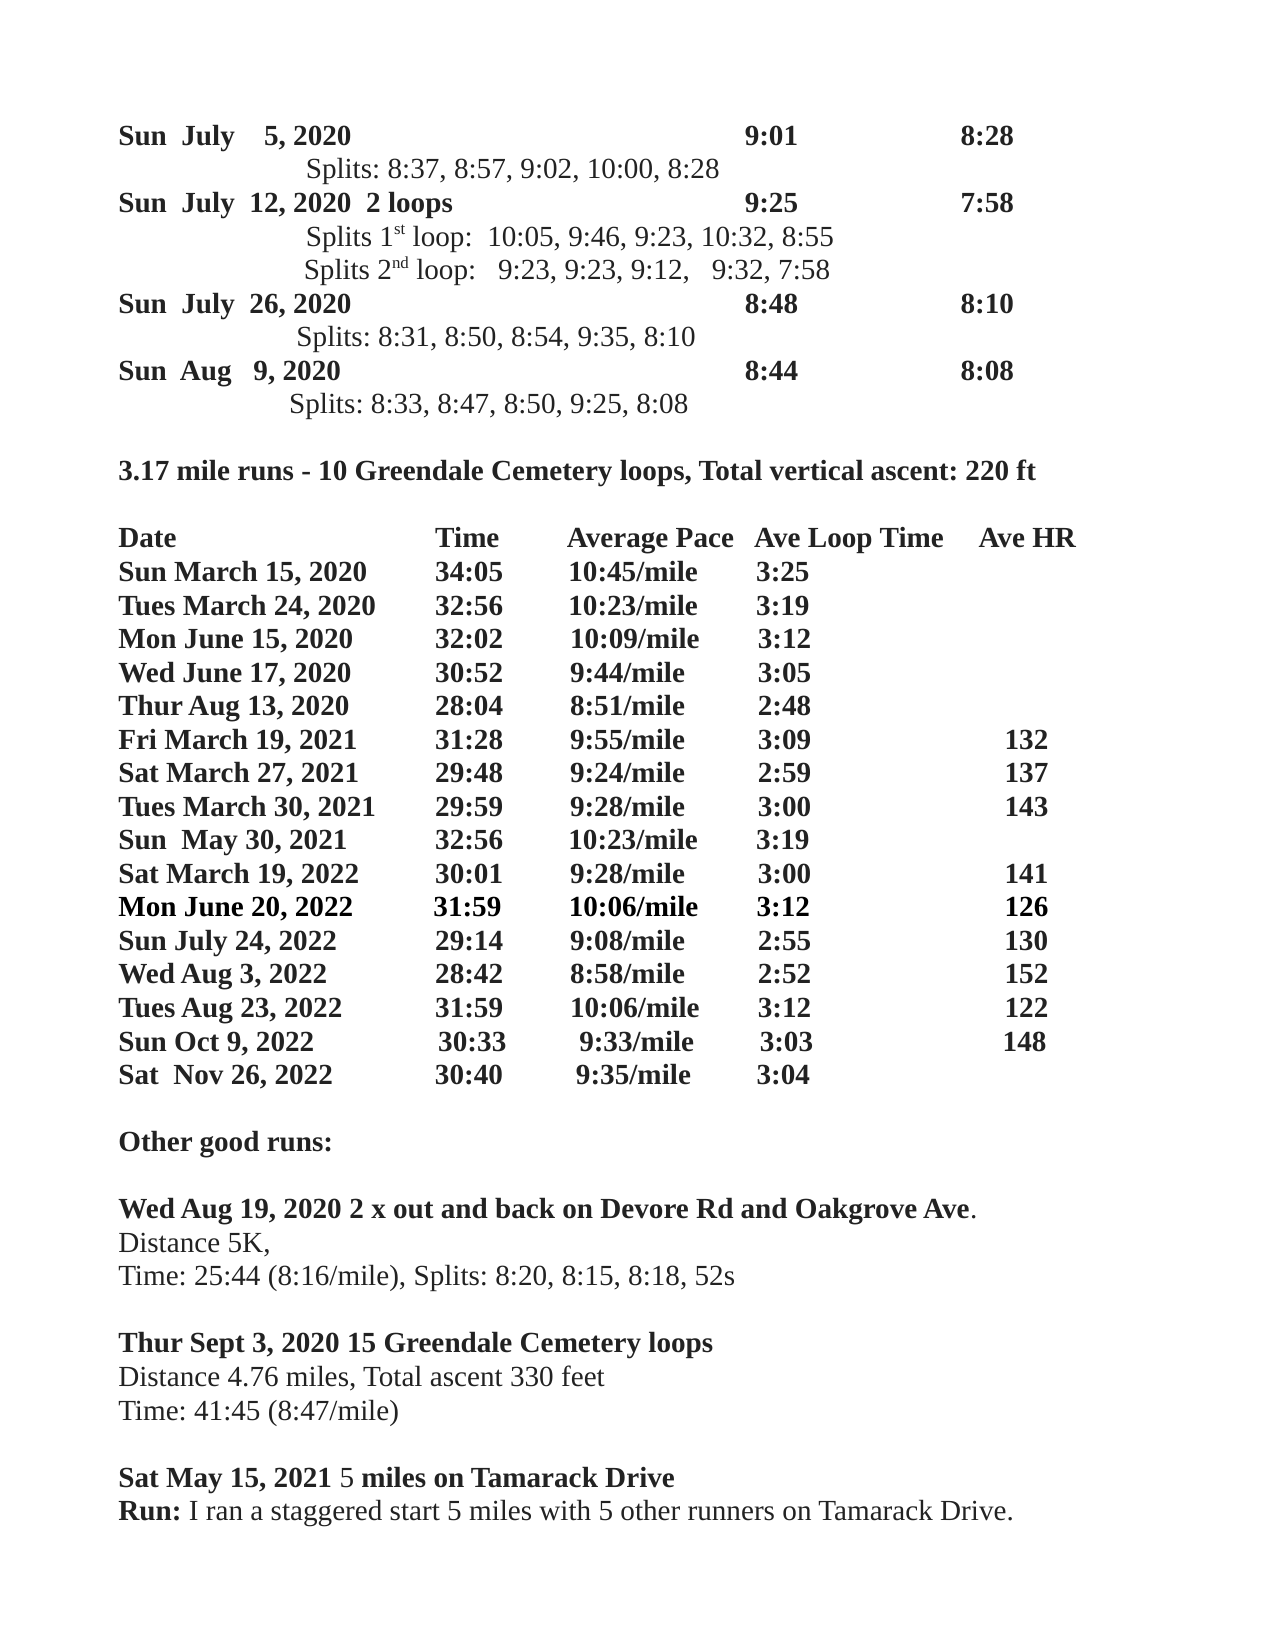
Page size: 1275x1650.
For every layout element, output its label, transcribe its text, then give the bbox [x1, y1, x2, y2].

text Sun March 15, 2020 34:05 10:45/mile 3:25 [118, 554, 1161, 588]
text Sat May 15, 2021 5 miles on Tamarack Drive [118, 1460, 1161, 1493]
text Tues Aug 23, 2022 31:59 10:06/mile 3:12 122 [118, 990, 1161, 1024]
text Time: 25:44 (8:16/mile), Splits: 8:20, 8:15, 8:18, 52s [118, 1258, 1161, 1292]
text Sun Oct 9, 2022 30:33 9:33/mile 3:03 148 [118, 1024, 1161, 1057]
text Other good runs: [118, 1124, 1161, 1158]
text Tues March 24, 2020 32:56 10:23/mile 3:19 [118, 588, 1161, 621]
text Wed Aug 3, 2022 28:42 8:58/mile 2:52 152 [118, 957, 1161, 990]
text Run: I ran a staggered start 5 miles with 5 other runners on Tamarack Drive. [118, 1493, 1161, 1527]
text Sat March 27, 2021 29:48 9:24/mile 2:59 137 [118, 755, 1161, 789]
text Wed Aug 19, 2020 2 x out and back on Devore Rd and Oakgrove Ave. [118, 1191, 1161, 1225]
text Sat Nov 26, 2022 30:40 9:35/mile 3:04 [118, 1057, 1161, 1091]
text Mon June 20, 2022 31:59 10:06/mile 3:12 126 [118, 889, 1157, 923]
text Sun May 30, 2021 32:56 10:23/mile 3:19 [118, 822, 1161, 856]
text Time: 41:45 (8:47/mile) [118, 1393, 1161, 1426]
text Thur Aug 13, 2020 28:04 8:51/mile 2:48 [118, 688, 1161, 722]
text Sun July 24, 2022 29:14 9:08/mile 2:55 130 [118, 923, 1161, 957]
text Splits 2nd loop: 9:23, 9:23, 9:12, 9:32, 7:58 [118, 252, 1161, 286]
text Thur Sept 3, 2020 15 Greendale Cemetery loops [118, 1326, 1161, 1359]
text Mon June 15, 2020 32:02 10:09/mile 3:12 [118, 621, 1161, 655]
text Sat March 19, 2022 30:01 9:28/mile 3:00 141 [118, 856, 1161, 889]
text Tues March 30, 2021 29:59 9:28/mile 3:00 143 [118, 789, 1161, 822]
text Sun Aug 9, 2020 8:44 8:08 Splits: 8:33, 8:47, 8:50, 9:25, 8:08 [118, 353, 1161, 420]
text Date Time Average Pace Ave Loop Time Ave HR [118, 521, 1161, 554]
text Distance 5K, [118, 1225, 1161, 1258]
text Sun July 5, 2020 9:01 8:28 Splits: 8:37, 8:57, 9:02, 10:00, 8:28 Sun July 12, 2020 2 loops 9:25 7:58 Splits 1st loop: 10:05, 9:46, 9:23, 10:32, 8:55 [118, 118, 1161, 252]
text Distance 4.76 miles, Total ascent 330 feet [118, 1359, 1161, 1393]
list 3.17 mile runs - 10 Greendale Cemetery loops, Total vertical ascent: 220 ft [118, 453, 1161, 487]
text Wed June 17, 2020 30:52 9:44/mile 3:05 [118, 655, 1161, 688]
text Fri March 19, 2021 31:28 9:55/mile 3:09 132 [118, 722, 1161, 755]
text Sun July 26, 2020 8:48 8:10 Splits: 8:31, 8:50, 8:54, 9:35, 8:10 [118, 286, 1161, 353]
